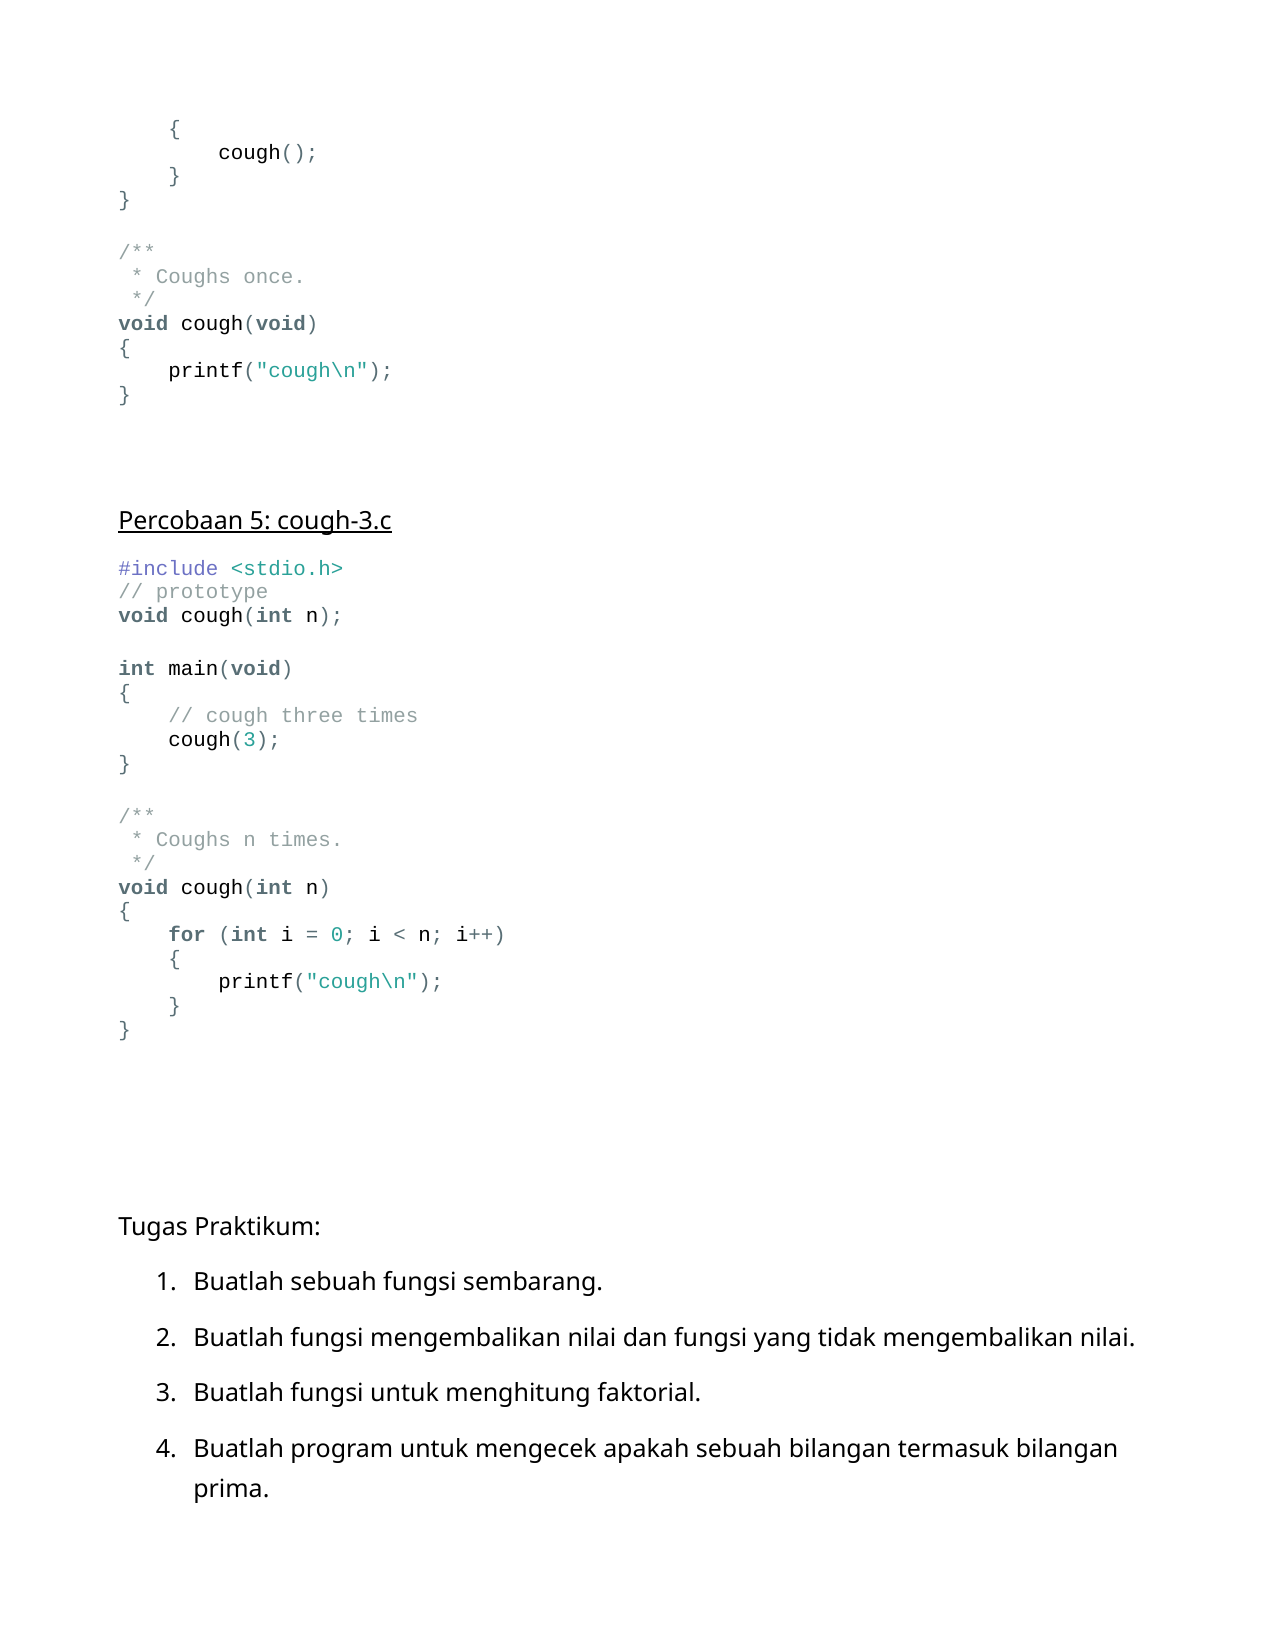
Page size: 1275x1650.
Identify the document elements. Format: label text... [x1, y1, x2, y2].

text cough(3); [118, 729, 1157, 753]
text Tugas Praktikum: [118, 1208, 1157, 1243]
text */ [118, 289, 1157, 313]
text /** [118, 806, 1157, 829]
text { [118, 682, 1157, 705]
text #include <stdio.h> [118, 558, 1157, 581]
text void cough(void) [118, 313, 1157, 337]
text * Coughs once. [118, 266, 1157, 289]
text for (int i = 0; i < n; i++) [118, 924, 1157, 948]
text } [118, 995, 1157, 1019]
text } [118, 189, 1157, 213]
list Buatlah program untuk mengecek apakah sebuah bilangan termasuk bilangan prima. [156, 1430, 1157, 1505]
text Percobaan 5: cough-3.c [118, 502, 1157, 536]
text { [118, 337, 1157, 360]
text { [118, 948, 1157, 971]
text void cough(int n) [118, 877, 1157, 900]
text void cough(int n); [118, 605, 1157, 629]
text printf("cough\n"); [118, 360, 1157, 384]
text int main(void) [118, 658, 1157, 682]
text } [118, 1019, 1157, 1042]
list Buatlah fungsi mengembalikan nilai dan fungsi yang tidak mengembalikan nilai. [156, 1319, 1157, 1353]
text { [118, 118, 1157, 142]
list Buatlah sebuah fungsi sembarang. [156, 1264, 1157, 1298]
text // prototype [118, 581, 1157, 605]
list Buatlah fungsi untuk menghitung faktorial. [156, 1375, 1157, 1409]
text /** [118, 242, 1157, 266]
text } [118, 165, 1157, 189]
text } [118, 384, 1157, 408]
text */ [118, 853, 1157, 877]
text { [118, 900, 1157, 924]
text printf("cough\n"); [118, 971, 1157, 995]
text * Coughs n times. [118, 829, 1157, 853]
text // cough three times [118, 705, 1157, 729]
text cough(); [118, 142, 1157, 165]
text } [118, 753, 1157, 776]
